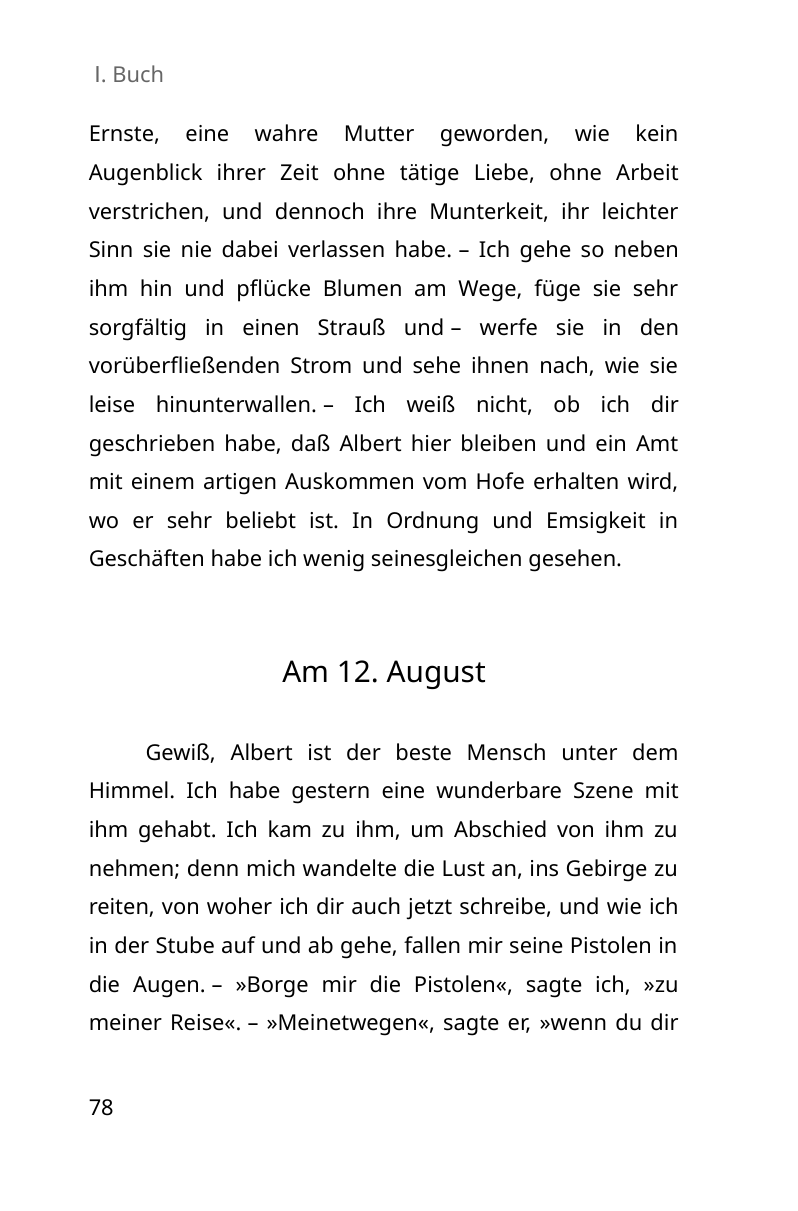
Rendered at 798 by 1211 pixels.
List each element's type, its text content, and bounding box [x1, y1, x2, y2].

text Gewiß, Albert ist der beste Mensch unter dem Himmel. Ich habe gestern eine wunderbare Szene mit ihm gehabt. Ich kam zu ihm, um Abschied von ihm zu nehmen; denn mich wandelte die Lust an, ins Gebirge zu reiten, von woher ich dir auch jetzt schreibe, und wie ich in der Stube auf und ab gehe, fallen mir seine Pistolen in die Augen. – »Borge mir die Pistolen«, sagte ich, »zu meiner Reise«. – »Meinetwegen«, sagte er, »wenn du dir [88, 715, 679, 1037]
subtitle Am 12. August [88, 617, 679, 692]
text Ernste, eine wahre Mutter geworden, wie kein Augenblick ihrer Zeit ohne tätige Liebe, ohne Arbeit verstrichen, und dennoch ihre Munterkeit, ihr leichter Sinn sie nie dabei verlassen habe. – Ich gehe so neben ihm hin und pflücke Blumen am Wege, füge sie sehr sorgfältig in einen Strauß und – werfe sie in den vorüberfließenden Strom und sehe ihnen nach, wie sie leise hinunterwallen. – Ich weiß nicht, ob ich dir geschrieben habe, daß Albert hier bleiben und ein Amt mit einem artigen Auskommen vom Hofe erhalten wird, wo er sehr beliebt ist. In Ordnung und Emsigkeit in Geschäften habe ich wenig seinesgleichen gesehen. [88, 118, 679, 573]
